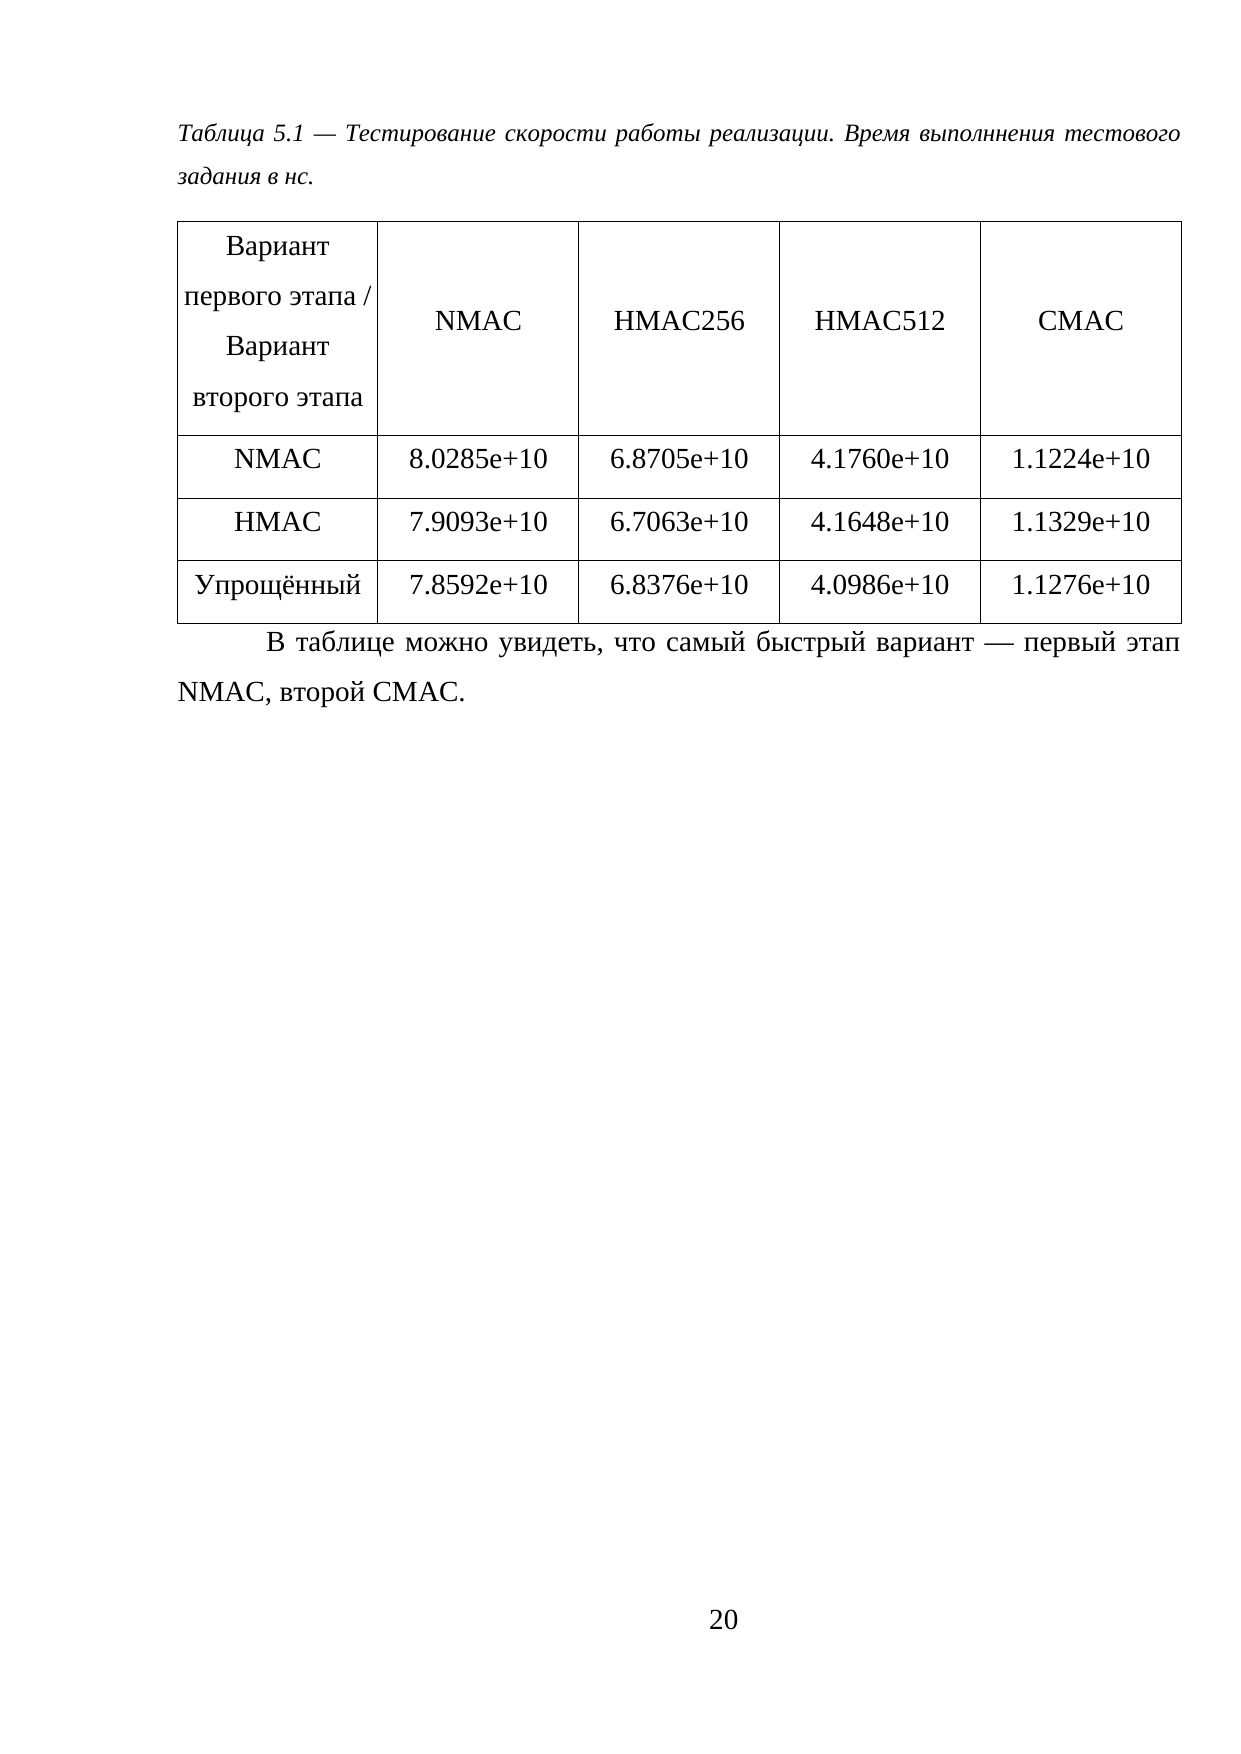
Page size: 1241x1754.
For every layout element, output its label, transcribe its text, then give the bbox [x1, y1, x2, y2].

table_cell 4.0986e+10 [780, 561, 980, 623]
table_cell HMAC [178, 499, 377, 560]
table_cell 6.8376e+10 [579, 561, 779, 623]
table_header NMAC [378, 222, 578, 435]
table_cell 6.8705e+10 [579, 436, 779, 497]
table_cell Упрощённый [178, 561, 377, 623]
table_cell NMAC [178, 436, 377, 497]
table_cell 7.8592e+10 [378, 561, 578, 623]
text В таблице можно увидеть, что самый быстрый вариант — первый этап NMAC, второй CMAC. [177, 624, 1181, 708]
table_cell 1.1329e+10 [981, 499, 1181, 560]
table_cell 1.1276e+10 [981, 561, 1181, 623]
table_header HMAC512 [780, 222, 980, 435]
table_cell 6.7063e+10 [579, 499, 779, 560]
table_header Вариант первого этапа / Вариант второго этапа [178, 222, 377, 435]
table_cell 4.1648e+10 [780, 499, 980, 560]
table_cell 8.0285e+10 [378, 436, 578, 497]
table_header HMAC256 [579, 222, 779, 435]
table_cell 4.1760e+10 [780, 436, 980, 497]
table_cell 1.1224e+10 [981, 436, 1181, 497]
table_header CMAC [981, 222, 1181, 435]
text Таблица 5.1 — Тестирование скорости работы реализации. Время выполннения тестового задания в нс. [177, 118, 1181, 190]
table_cell 7.9093e+10 [378, 499, 578, 560]
